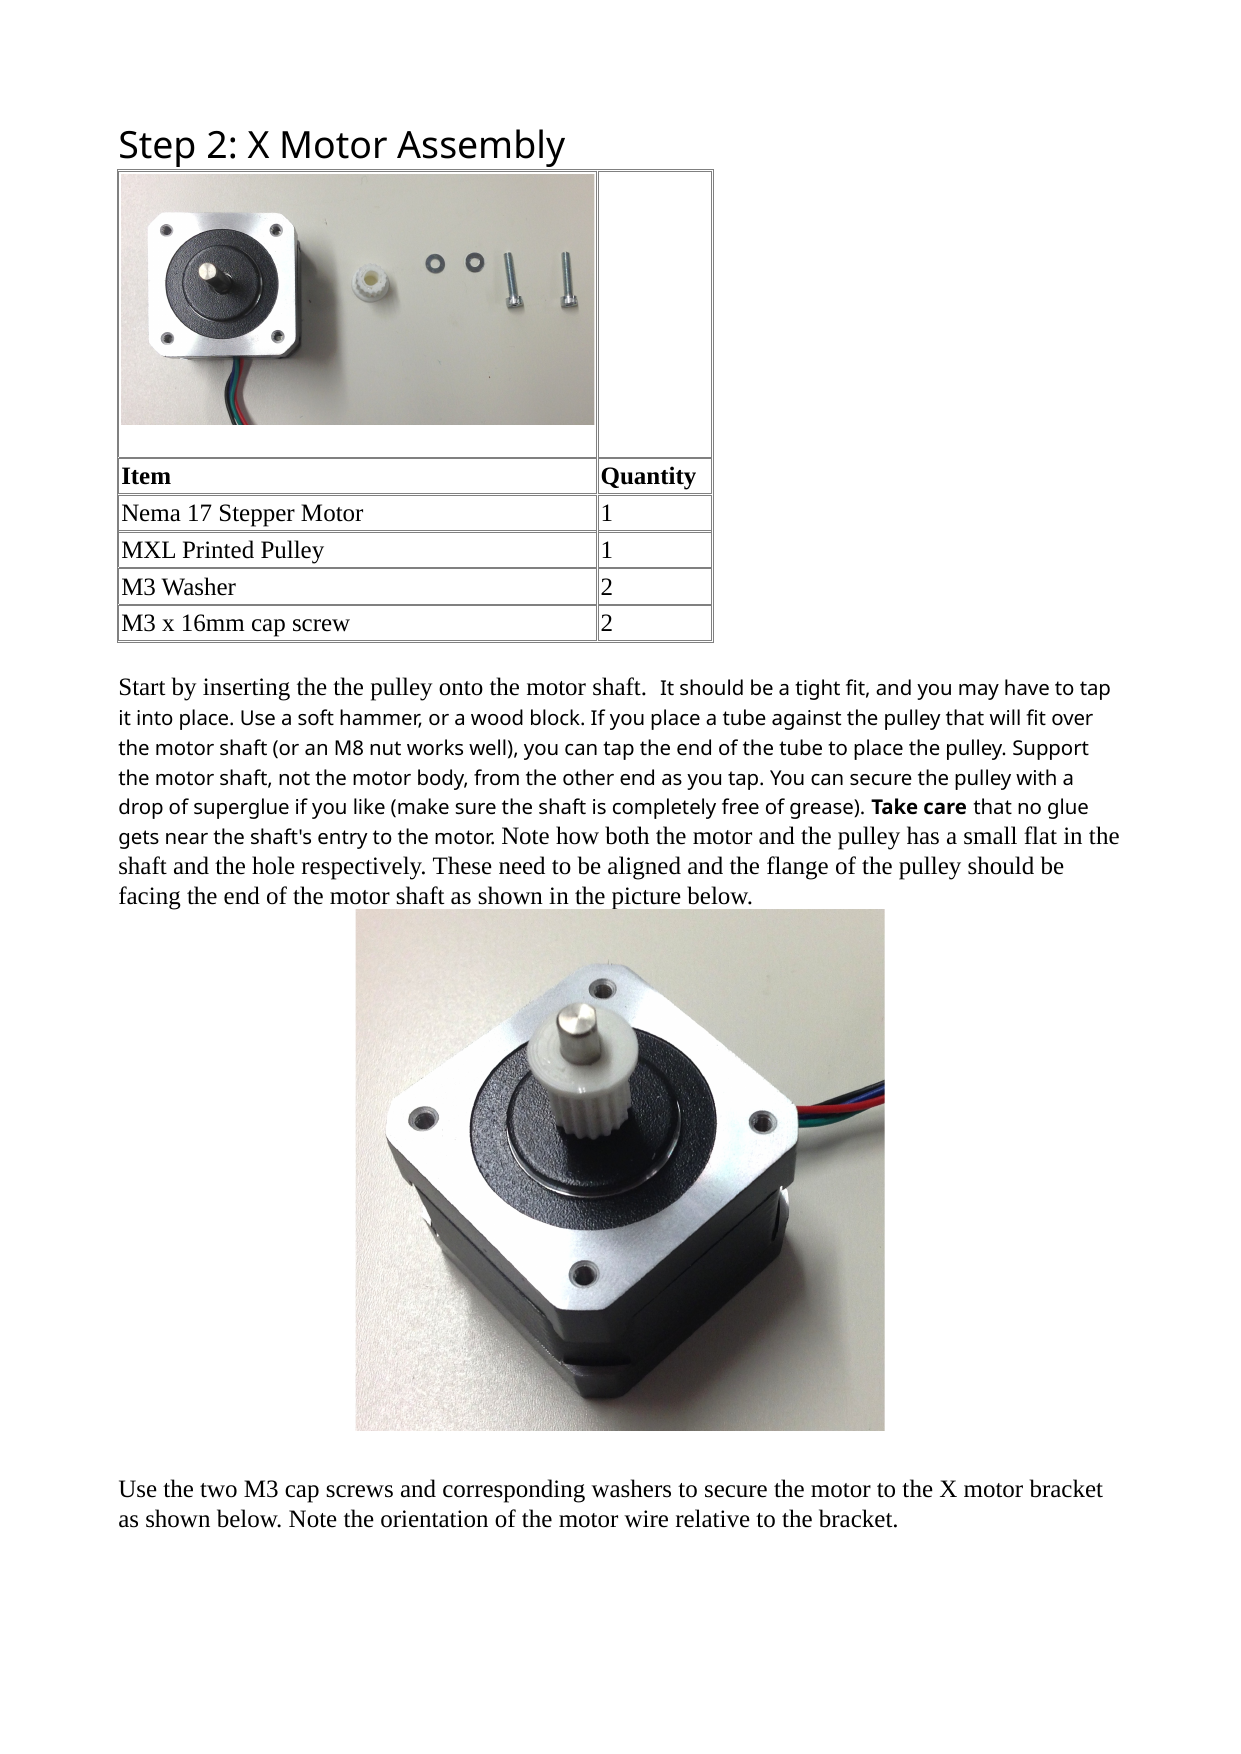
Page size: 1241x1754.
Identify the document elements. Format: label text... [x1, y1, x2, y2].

table_cell 1 [599, 533, 711, 567]
table_cell M3 Washer [119, 569, 596, 603]
table_cell 1 [599, 496, 711, 530]
table_cell MXL Printed Pulley [119, 533, 596, 567]
subtitle Step 2: X Motor Assembly [118, 118, 1122, 169]
table_cell Quantity [599, 459, 711, 493]
text Use the two M3 cap screws and corresponding washers to secure the motor to the X motor bracket as shown below. Note the orientation of the motor wire relative to the bracket. [118, 1474, 1122, 1533]
table_cell Item [119, 459, 596, 493]
table_cell 2 [599, 606, 711, 640]
picture [121, 174, 595, 425]
table_header [119, 172, 596, 456]
table_cell Nema 17 Stepper Motor [119, 496, 596, 530]
table_cell M3 x 16mm cap screw [119, 606, 596, 640]
table_header [599, 172, 711, 456]
picture [355, 909, 885, 1431]
table_cell 2 [599, 569, 711, 603]
text Start by inserting the the pulley onto the motor shaft. It should be a tight fit, and you may have to tap it into place. Use a soft hammer, or a wood block. If you place a tube against the pulley that will fit over the motor shaft (or an M8 nut works well), you can tap the end of the tube to place the pulley. Support the motor shaft, not the motor body, from the other end as you tap. You can secure the pulley with a drop of superglue if you like (make sure the shaft is completely free of grease). Take care that no glue gets near the shaft's entry to the motor. Note how both the motor and the pulley has a small flat in the shaft and the hole respectively. These need to be aligned and the flange of the pulley should be facing the end of the motor shaft as shown in the picture below. [118, 672, 1122, 909]
